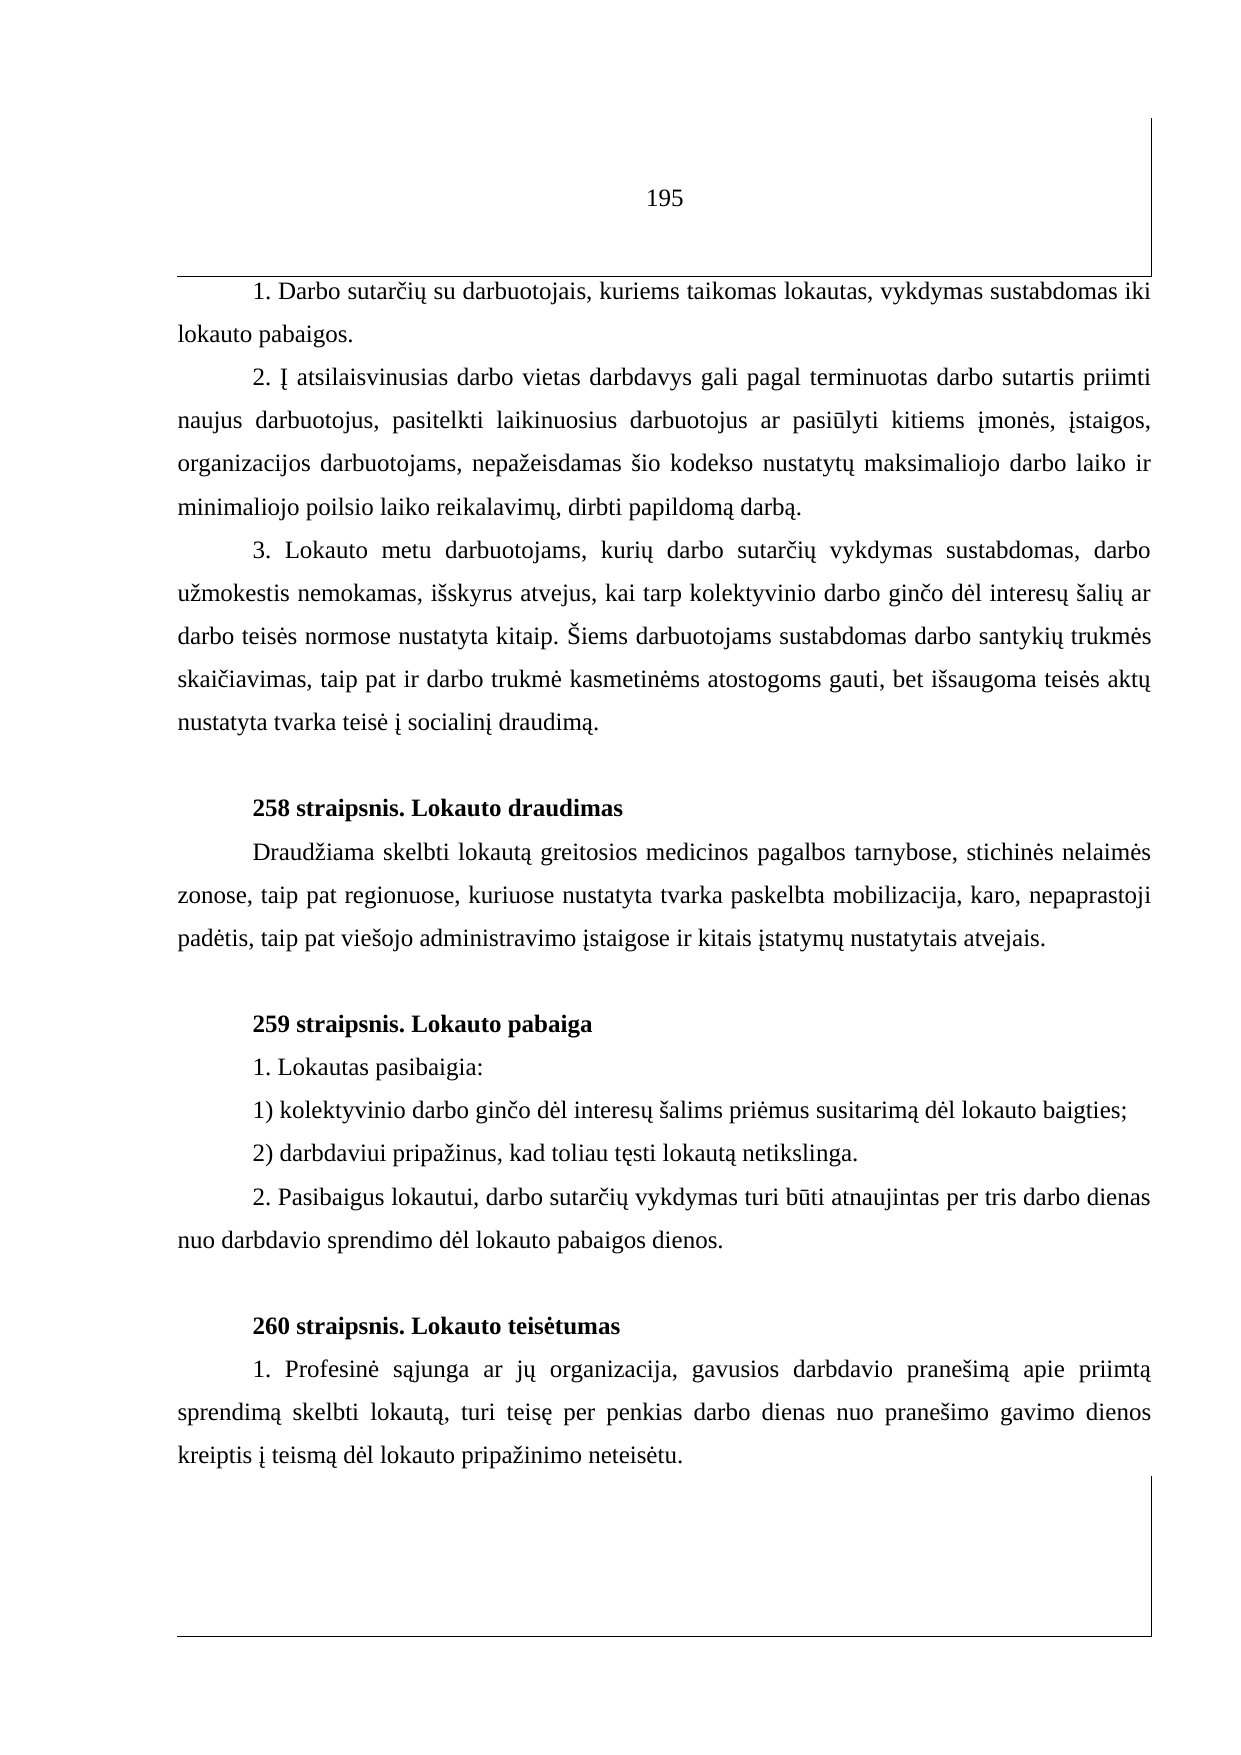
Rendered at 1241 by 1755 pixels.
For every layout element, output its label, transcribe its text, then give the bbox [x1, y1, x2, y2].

text 2) darbdaviui pripažinus, kad toliau tęsti lokautą netikslinga. [177, 1138, 1152, 1167]
text 1. Profesinė sąjunga ar jų organizacija, gavusios darbdavio pranešimą apie priimtą sprendimą skelbti lokautą, turi teisę per penkias darbo dienas nuo pranešimo gavimo dienos kreiptis į teismą dėl lokauto pripažinimo neteisėtu. [177, 1354, 1152, 1469]
text 2. Į atsilaisvinusias darbo vietas darbdavys gali pagal terminuotas darbo sutartis priimti naujus darbuotojus, pasitelkti laikinuosius darbuotojus ar pasiūlyti kitiems įmonės, įstaigos, organizacijos darbuotojams, nepažeisdamas šio kodekso nustatytų maksimaliojo darbo laiko ir minimaliojo poilsio laiko reikalavimų, dirbti papildomą darbą. [177, 362, 1152, 520]
text 1. Darbo sutarčių su darbuotojais, kuriems taikomas lokautas, vykdymas sustabdomas iki lokauto pabaigos. [177, 276, 1152, 348]
text Draudžiama skelbti lokautą greitosios medicinos pagalbos tarnybose, stichinės nelaimės zonose, taip pat regionuose, kuriuose nustatyta tvarka paskelbta mobilizacija, karo, nepaprastoji padėtis, taip pat viešojo administravimo įstaigose ir kitais įstatymų nustatytais atvejais. [177, 837, 1152, 952]
subtitle 260 straipsnis. Lokauto teisėtumas [177, 1311, 1152, 1340]
text 3. Lokauto metu darbuotojams, kurių darbo sutarčių vykdymas sustabdomas, darbo užmokestis nemokamas, išskyrus atvejus, kai tarp kolektyvinio darbo ginčo dėl interesų šalių ar darbo teisės normose nustatyta kitaip. Šiems darbuotojams sustabdomas darbo santykių trukmės skaičiavimas, taip pat ir darbo trukmė kasmetinėms atostogoms gauti, bet išsaugoma teisės aktų nustatyta tvarka teisė į socialinį draudimą. [177, 535, 1152, 736]
text 2. Pasibaigus lokautui, darbo sutarčių vykdymas turi būti atnaujintas per tris darbo dienas nuo darbdavio sprendimo dėl lokauto pabaigos dienos. [177, 1182, 1152, 1253]
subtitle 258 straipsnis. Lokauto draudimas [177, 793, 1152, 822]
text 1) kolektyvinio darbo ginčo dėl interesų šalims priėmus susitarimą dėl lokauto baigties; [177, 1095, 1152, 1124]
text 1. Lokautas pasibaigia: [177, 1052, 1152, 1081]
subtitle 259 straipsnis. Lokauto pabaiga [177, 1009, 1152, 1038]
